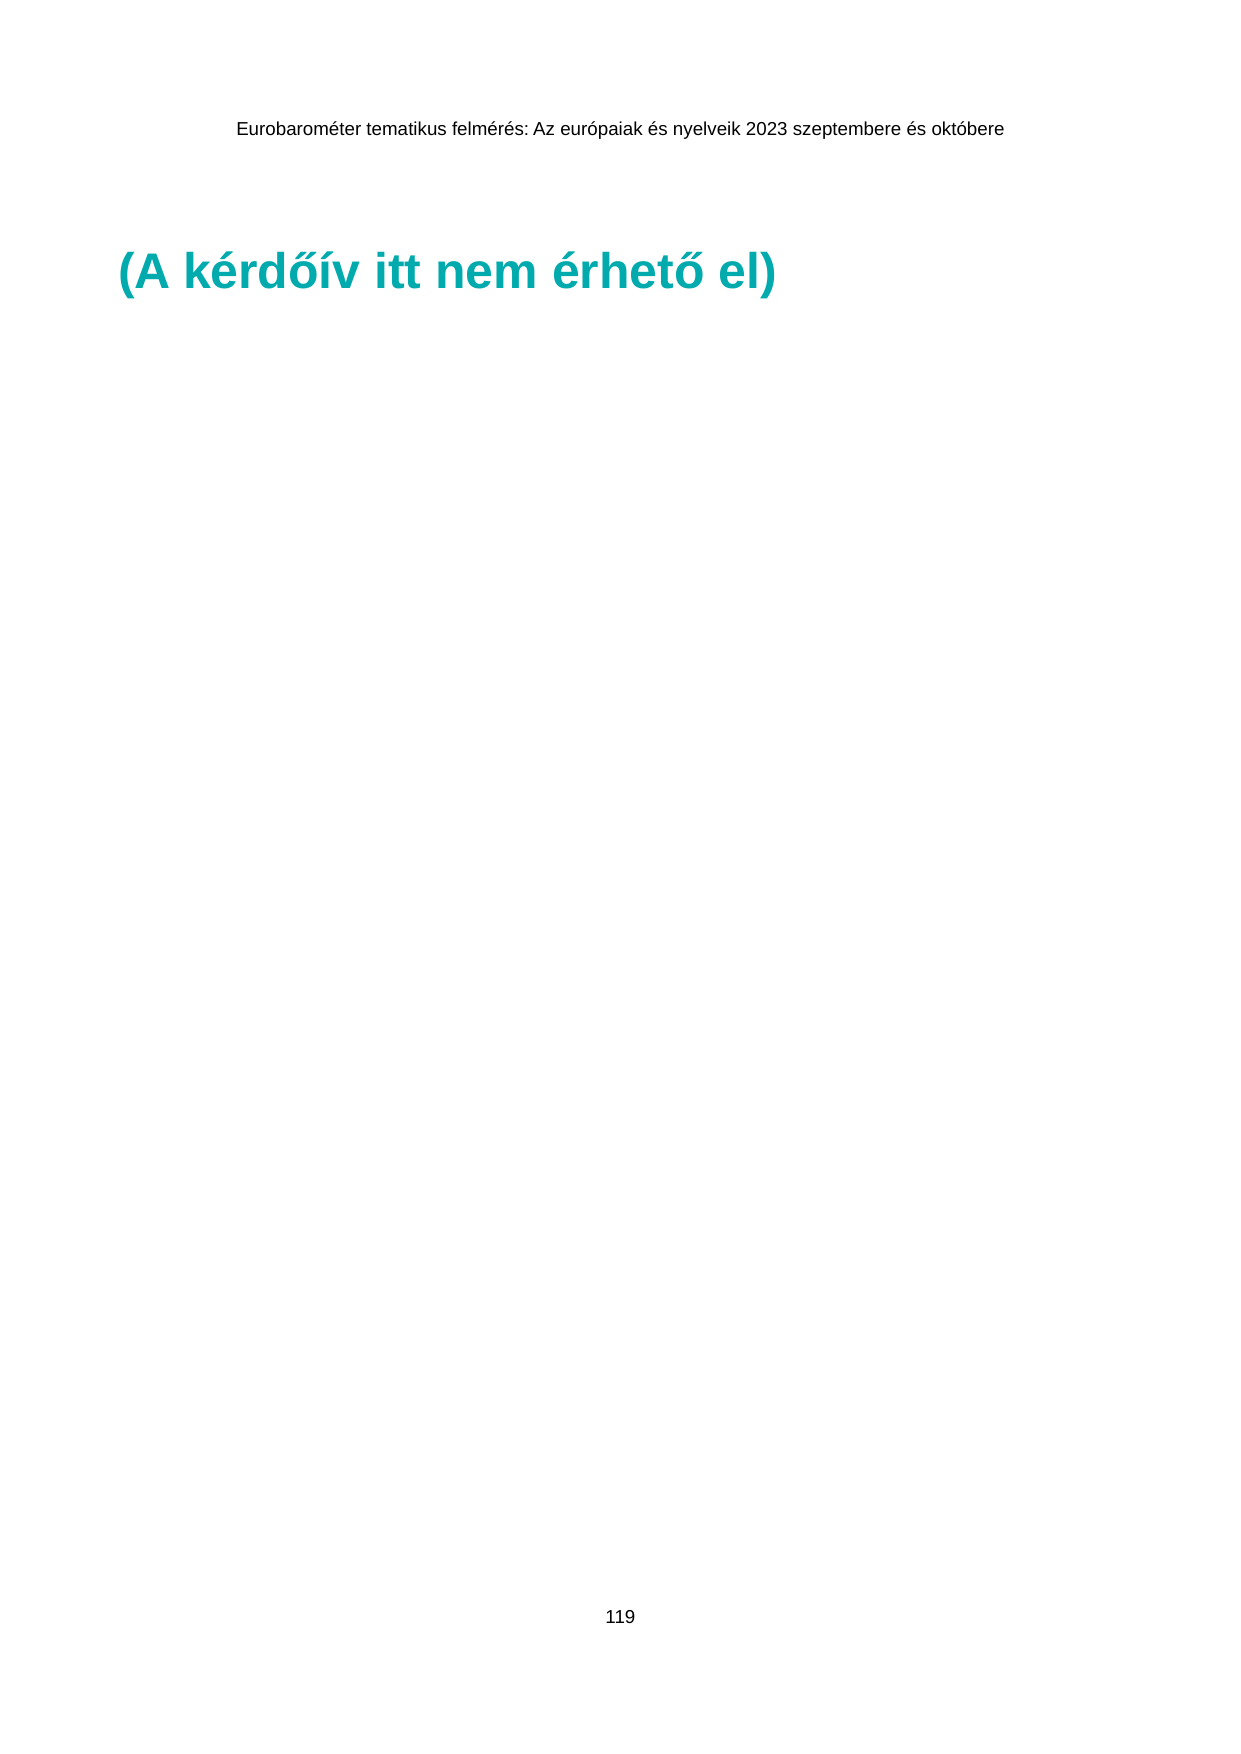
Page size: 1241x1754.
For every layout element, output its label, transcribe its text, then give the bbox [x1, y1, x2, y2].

subtitle (A kérdőív itt nem érhető el) [118, 241, 1122, 299]
